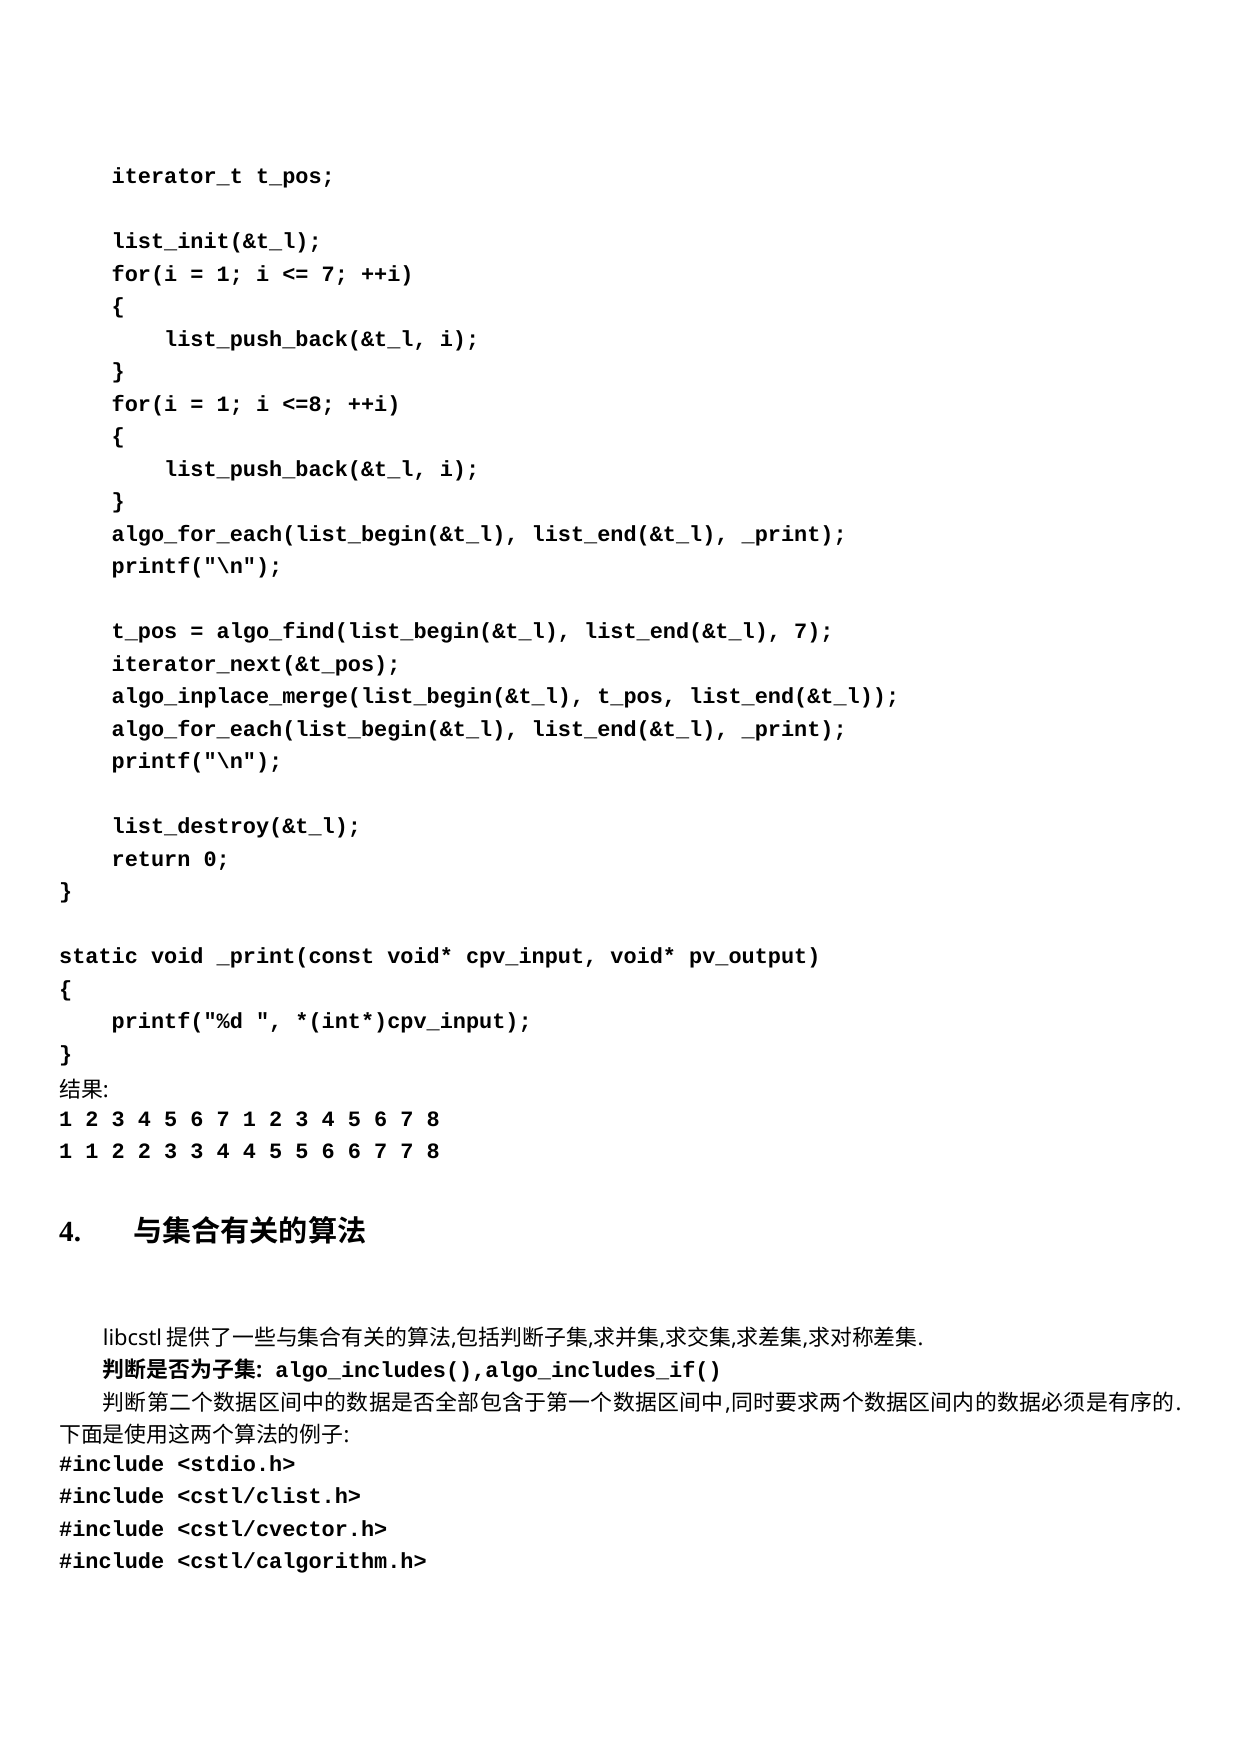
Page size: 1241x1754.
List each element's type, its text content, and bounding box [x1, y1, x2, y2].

text algo_for_each(list_begin(&t_l), list_end(&t_l), _print); [59, 519, 1181, 552]
text { [59, 422, 1181, 454]
subtitle 与集合有关的算法 [59, 1196, 1181, 1261]
text } [59, 1039, 1181, 1072]
text 1 1 2 2 3 3 4 4 5 5 6 6 7 7 8 [59, 1137, 1181, 1169]
text 1 2 3 4 5 6 7 1 2 3 4 5 6 7 8 [59, 1104, 1181, 1137]
text printf("%d ", *(int*)cpv_input); [59, 1007, 1181, 1039]
text #include <stdio.h> [59, 1449, 1181, 1482]
text printf("\n"); [59, 552, 1181, 584]
text 判断第二个数据区间中的数据是否全部包含于第一个数据区间中,同时要求两个数据区间内的数据必须是有序的.下面是使用这两个算法的例子: [59, 1384, 1181, 1449]
text { [59, 292, 1181, 324]
text iterator_t t_pos; [59, 162, 1181, 194]
text list_push_back(&t_l, i); [59, 324, 1181, 357]
text { [59, 974, 1181, 1007]
text iterator_next(&t_pos); [59, 649, 1181, 682]
text list_init(&t_l); [59, 227, 1181, 259]
text #include <cstl/clist.h> [59, 1482, 1181, 1514]
text list_push_back(&t_l, i); [59, 454, 1181, 487]
text for(i = 1; i <= 7; ++i) [59, 259, 1181, 292]
text algo_for_each(list_begin(&t_l), list_end(&t_l), _print); [59, 714, 1181, 747]
text t_pos = algo_find(list_begin(&t_l), list_end(&t_l), 7); [59, 617, 1181, 649]
text algo_inplace_merge(list_begin(&t_l), t_pos, list_end(&t_l)); [59, 682, 1181, 714]
text #include <cstl/calgorithm.h> [59, 1547, 1181, 1579]
text list_destroy(&t_l); [59, 812, 1181, 844]
text libcstl提供了一些与集合有关的算法,包括判断子集,求并集,求交集,求差集,求对称差集. [59, 1319, 1181, 1352]
text } [59, 487, 1181, 519]
text 判断是否为子集: algo_includes(),algo_includes_if() [59, 1352, 1181, 1384]
text printf("\n"); [59, 747, 1181, 779]
text return 0; [59, 844, 1181, 877]
text static void _print(const void* cpv_input, void* pv_output) [59, 942, 1181, 974]
text 结果: [59, 1072, 1181, 1104]
text #include <cstl/cvector.h> [59, 1514, 1181, 1547]
text for(i = 1; i <=8; ++i) [59, 389, 1181, 422]
text } [59, 877, 1181, 909]
text } [59, 357, 1181, 389]
